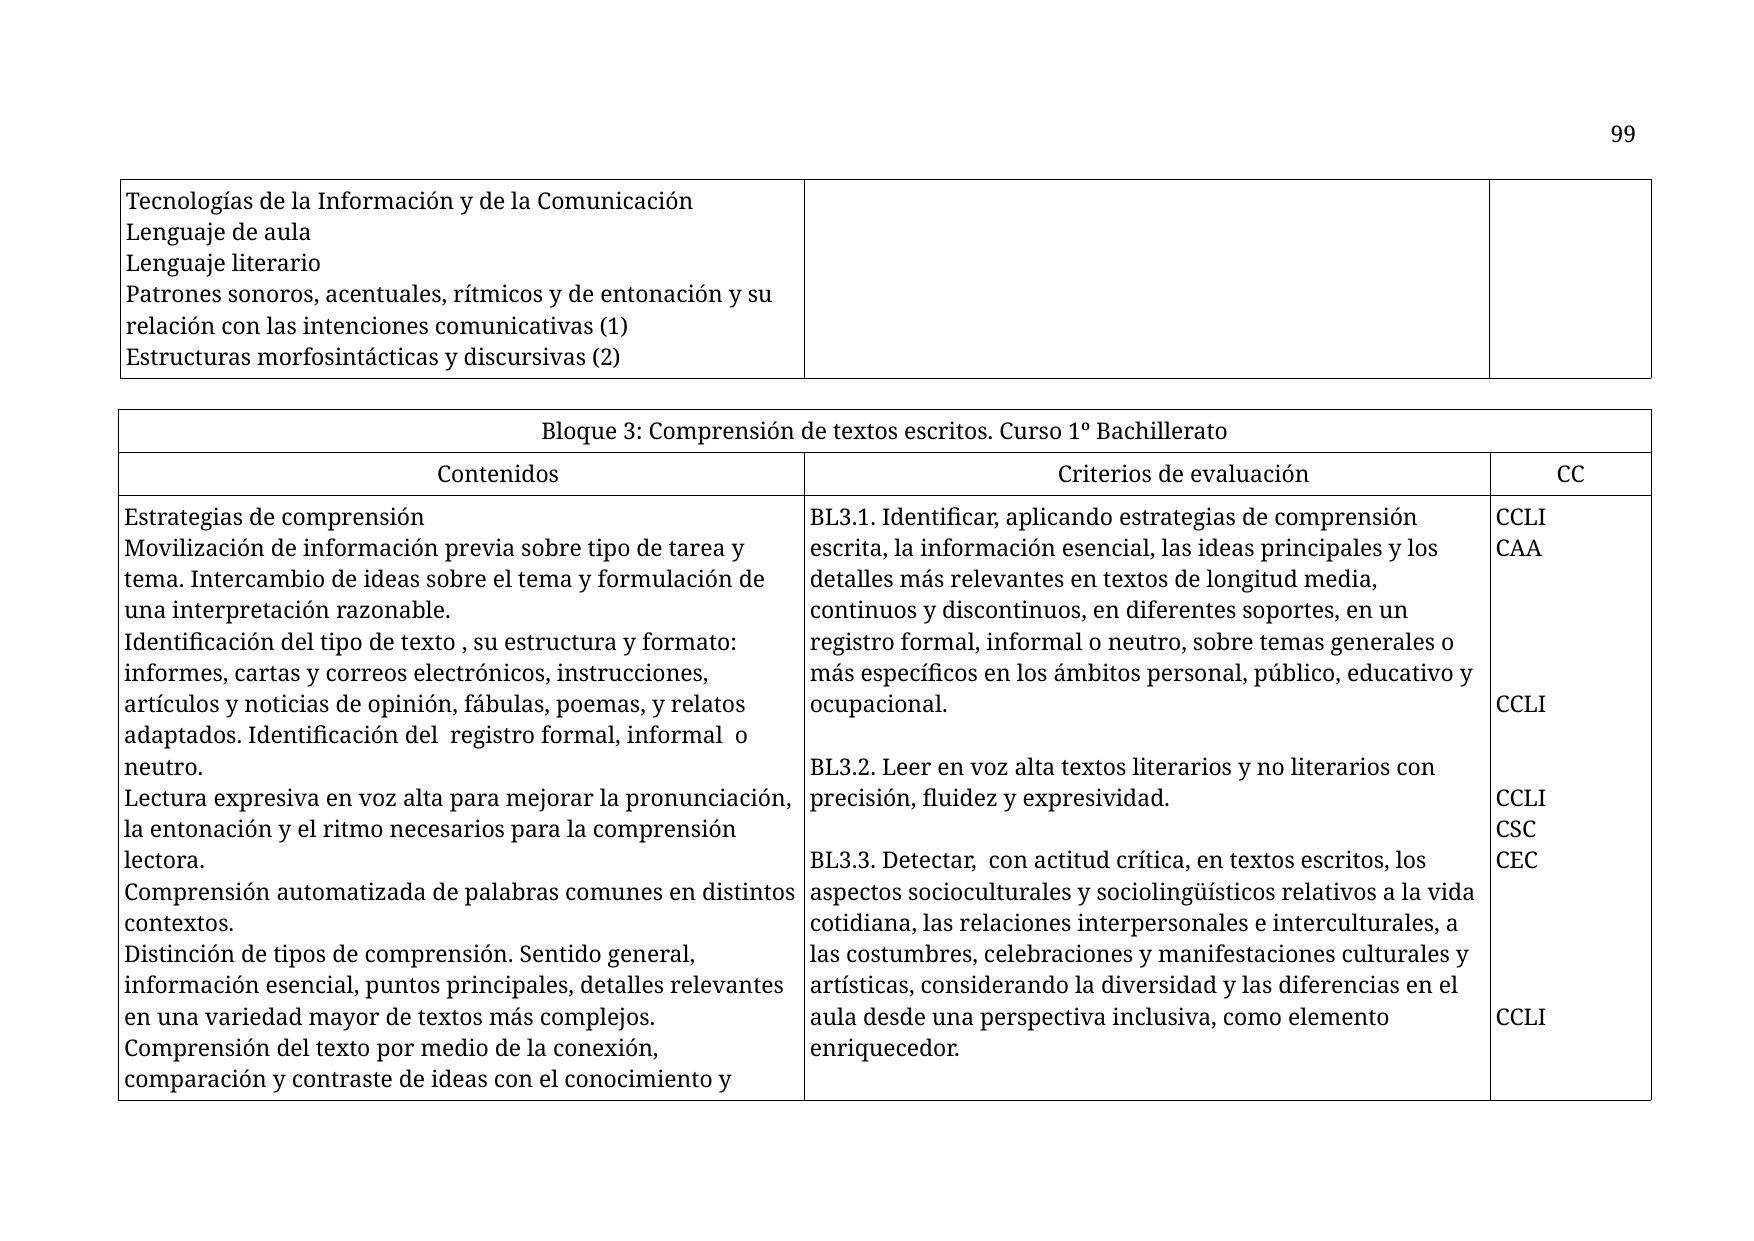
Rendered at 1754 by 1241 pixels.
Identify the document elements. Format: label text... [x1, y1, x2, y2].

table_cell BL3.1. Identificar, aplicando estrategias de comprensión escrita, la información esencial, las ideas principales y los detalles más relevantes en textos de longitud media, continuos y discontinuos, en diferentes soportes, en un registro formal, informal o neutro, sobre temas generales o más específicos en los ámbitos personal, público, educativo y ocupacional. BL3.2. Leer en voz alta textos literarios y no literarios con precisión, fluidez y expresividad. BL3.3. Detectar, con actitud crítica, en textos escritos, los aspectos socioculturales y sociolingüísticos relativos a la vida cotidiana, las relaciones interpersonales e interculturales, a las costumbres, celebraciones y manifestaciones culturales y artísticas, considerando la diversidad y las diferencias en el aula desde una perspectiva inclusiva, como elemento enriquecedor. [805, 496, 1490, 1100]
table_header Bloque 3: Comprensión de textos escritos. Curso 1º Bachillerato [119, 410, 1651, 452]
table_cell [1490, 180, 1651, 378]
table_cell Tecnologías de la Información y de la Comunicación Lenguaje de aula Lenguaje literario Patrones sonoros, acentuales, rítmicos y de entonación y su relación con las intenciones comunicativas (1) Estructuras morfosintácticas y discursivas (2) [121, 180, 804, 378]
table_cell Criterios de evaluación [805, 453, 1490, 495]
table_cell [805, 180, 1489, 378]
table_cell Estrategias de comprensión Movilización de información previa sobre tipo de tarea y tema. Intercambio de ideas sobre el tema y formulación de una interpretación razonable. Identificación del tipo de texto , su estructura y formato: informes, cartas y correos electrónicos, instrucciones, artículos y noticias de opinión, fábulas, poemas, y relatos adaptados. Identificación del registro formal, informal o neutro. Lectura expresiva en voz alta para mejorar la pronunciación, la entonación y el ritmo necesarios para la comprensión lectora. Comprensión automatizada de palabras comunes en distintos contextos. Distinción de tipos de comprensión. Sentido general, información esencial, puntos principales, detalles relevantes en una variedad mayor de textos más complejos. Comprensión del texto por medio de la conexión, comparación y contraste de ideas con el conocimiento y [119, 496, 804, 1100]
table_cell Contenidos [119, 453, 804, 495]
table_cell CCLI CAA CCLI CCLI CSC CEC CCLI [1491, 496, 1651, 1100]
table_cell CC [1491, 453, 1651, 495]
